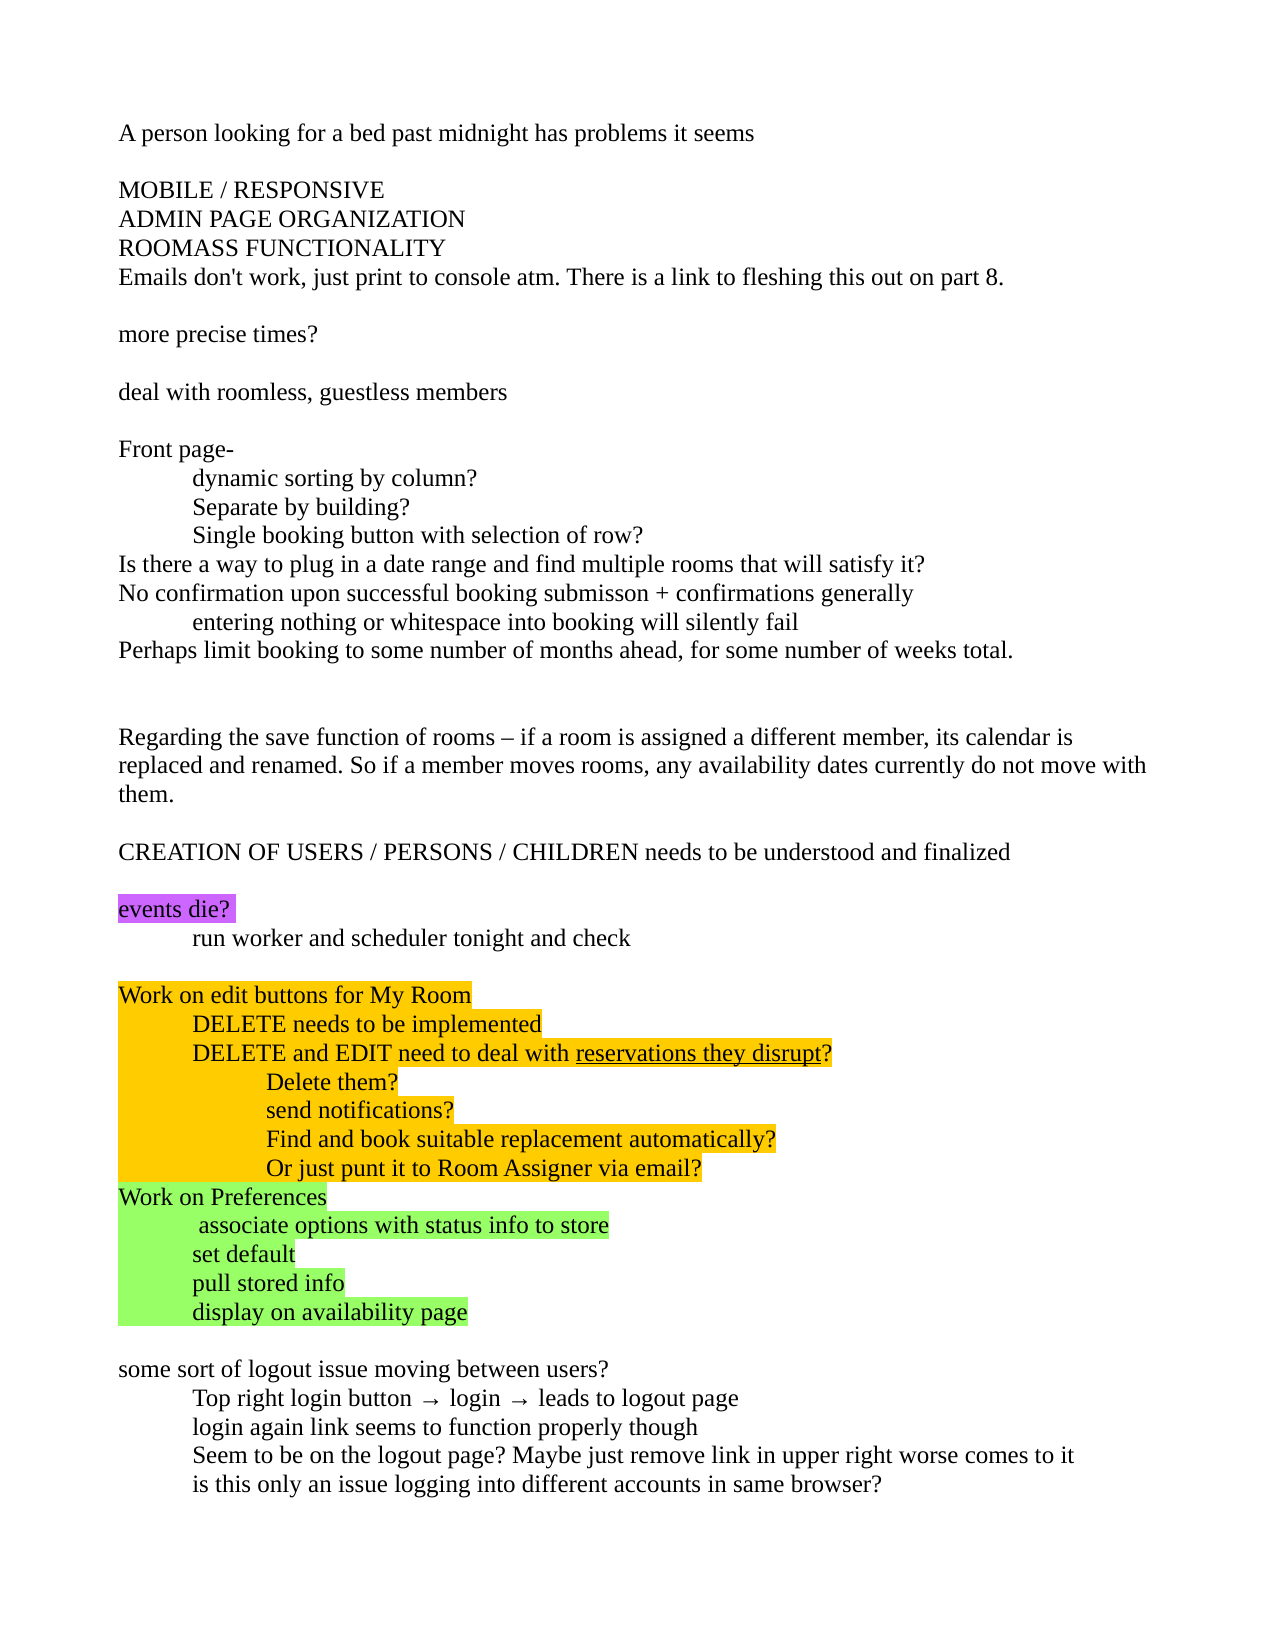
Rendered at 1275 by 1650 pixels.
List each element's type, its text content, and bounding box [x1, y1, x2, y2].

text pull stored info [118, 1268, 1157, 1297]
text login again link seems to function properly though [118, 1412, 1157, 1441]
text Is there a way to plug in a date range and find multiple rooms that will satisfy it? [118, 549, 1157, 578]
text MOBILE / RESPONSIVE [118, 176, 1157, 204]
text Separate by building? [118, 492, 1157, 521]
text Regarding the save function of rooms – if a room is assigned a different member, its calendar is replaced and renamed. So if a member moves rooms, any availability dates currently do not move with them. [118, 722, 1157, 808]
text Seem to be on the logout page? Maybe just remove link in upper right worse comes to it [118, 1441, 1157, 1469]
text Or just punt it to Room Assigner via email? [118, 1153, 1157, 1182]
text No confirmation upon successful booking submisson + confirmations generally [118, 578, 1157, 607]
text Emails don't work, just print to console atm. There is a link to fleshing this out on part 8. [118, 262, 1157, 291]
text DELETE and EDIT need to deal with reservations they disrupt? [118, 1038, 1157, 1067]
text ROOMASS FUNCTIONALITY [118, 233, 1157, 262]
text entering nothing or whitespace into booking will silently fail [118, 607, 1157, 636]
text Front page- [118, 434, 1157, 463]
text A person looking for a bed past midnight has problems it seems [118, 118, 1157, 147]
text Work on edit buttons for My Room [118, 981, 1157, 1009]
text set default [118, 1239, 1157, 1268]
text run worker and scheduler tonight and check [118, 923, 1157, 952]
text deal with roomless, guestless members [118, 377, 1157, 406]
text Top right login button → login → leads to logout page [118, 1383, 1157, 1412]
text Delete them? [118, 1067, 1157, 1096]
text associate options with status info to store [118, 1211, 1157, 1239]
text DELETE needs to be implemented [118, 1009, 1157, 1038]
text CREATION OF USERS / PERSONS / CHILDREN needs to be understood and finalized [118, 837, 1157, 866]
text is this only an issue logging into different accounts in same browser? [118, 1469, 1157, 1498]
text events die? [118, 894, 1157, 923]
text Single booking button with selection of row? [118, 521, 1157, 549]
text Perhaps limit booking to some number of months ahead, for some number of weeks total. [118, 636, 1157, 664]
text send notifications? [118, 1096, 1157, 1124]
text Work on Preferences [118, 1182, 1157, 1211]
text ADMIN PAGE ORGANIZATION [118, 204, 1157, 233]
text Find and book suitable replacement automatically? [118, 1124, 1157, 1153]
text more precise times? [118, 319, 1157, 348]
text display on availability page [118, 1297, 1157, 1326]
text dynamic sorting by column? [118, 463, 1157, 492]
text some sort of logout issue moving between users? [118, 1354, 1157, 1383]
